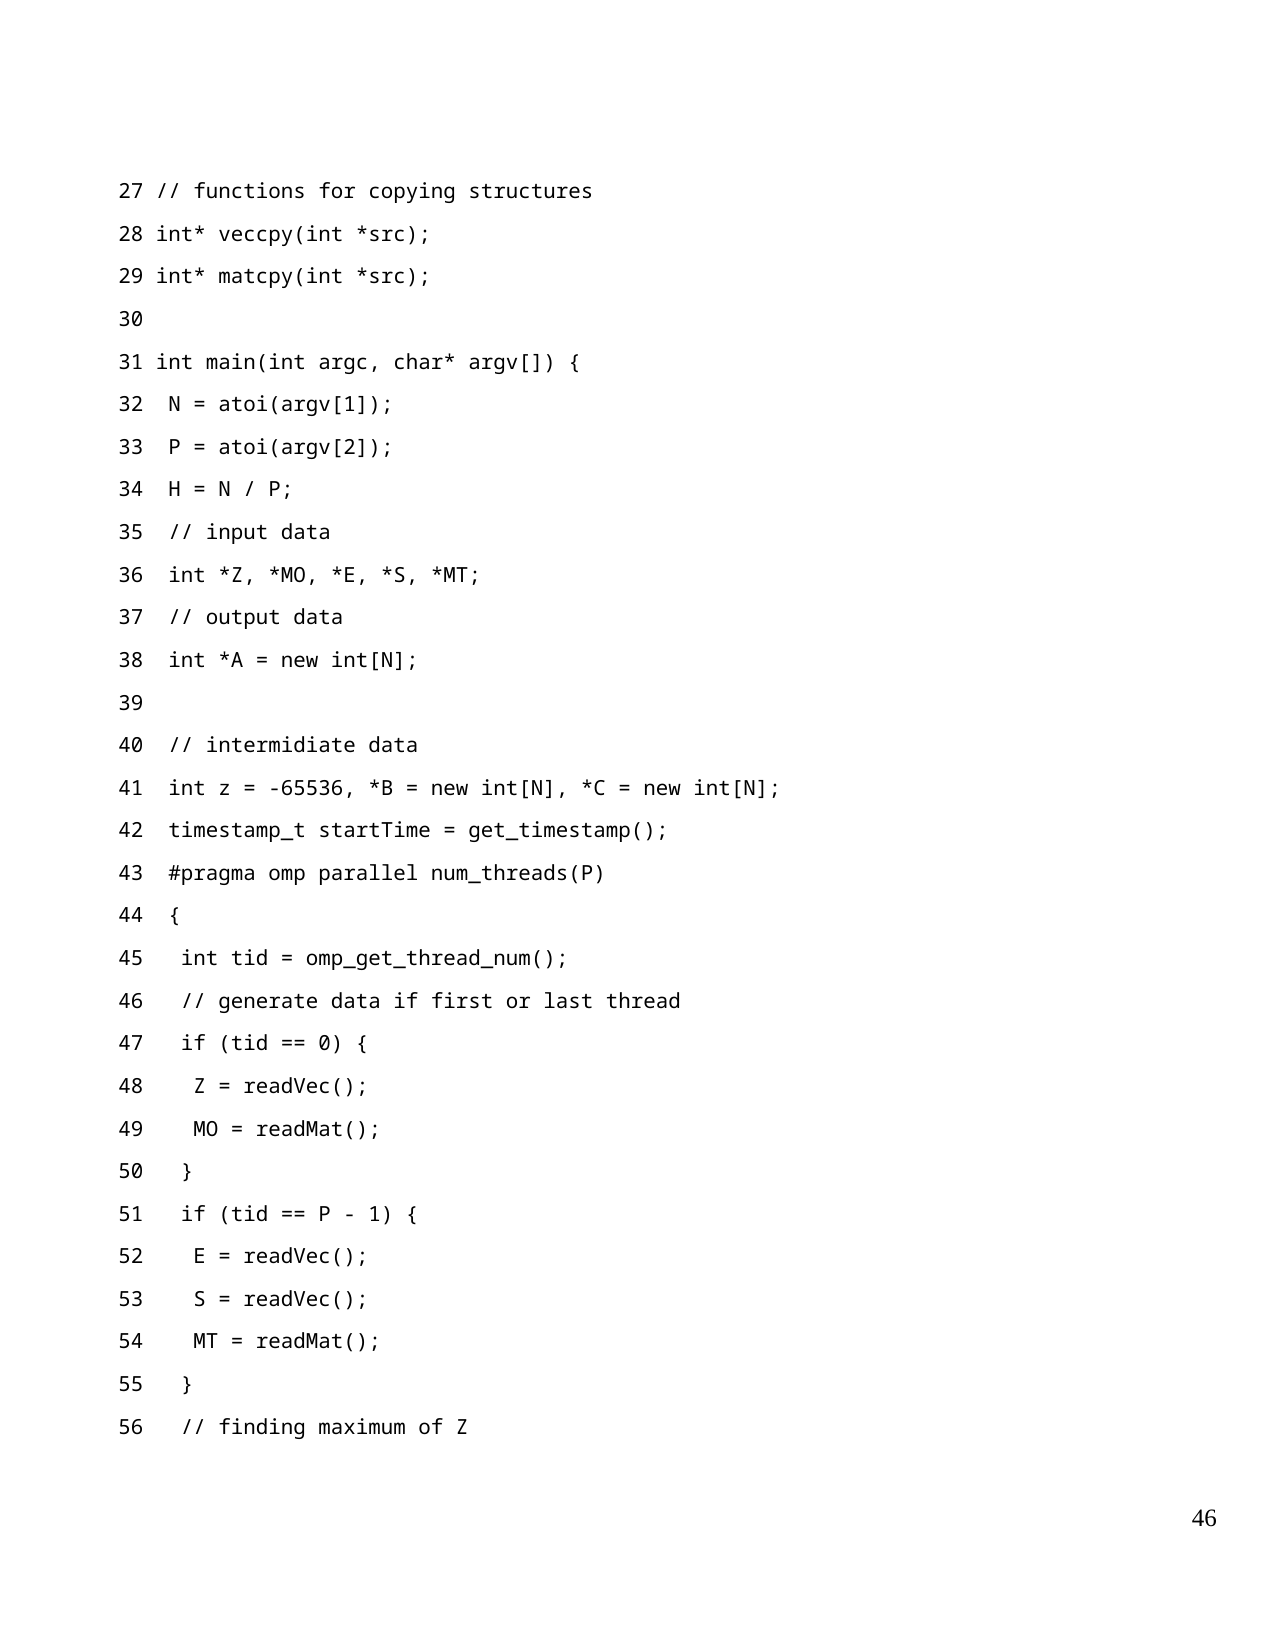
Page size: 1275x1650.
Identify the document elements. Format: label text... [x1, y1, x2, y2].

text 37 // output data [118, 602, 1216, 631]
text 51 if (tid == P - 1) { [118, 1199, 1216, 1227]
text 30 [118, 304, 1216, 333]
text 46 // generate data if first or last thread [118, 986, 1216, 1014]
text 32 N = atoi(argv[1]); [118, 389, 1216, 418]
text 48 Z = readVec(); [118, 1071, 1216, 1099]
text 49 MO = readMat(); [118, 1114, 1216, 1142]
text 50 } [118, 1156, 1216, 1185]
text 36 int *Z, *MO, *E, *S, *MT; [118, 560, 1216, 588]
text 54 MT = readMat(); [118, 1327, 1216, 1355]
text 34 H = N / P; [118, 474, 1216, 503]
text 35 // input data [118, 517, 1216, 546]
text 31 int main(int argc, char* argv[]) { [118, 347, 1216, 375]
text 38 int *A = new int[N]; [118, 645, 1216, 673]
text 41 int z = -65536, *B = new int[N], *C = new int[N]; [118, 773, 1216, 801]
text 45 int tid = omp_get_thread_num(); [118, 943, 1216, 972]
text 39 [118, 688, 1216, 716]
text 42 timestamp_t startTime = get_timestamp(); [118, 815, 1216, 844]
text 56 // finding maximum of Z [118, 1412, 1216, 1440]
text 27 // functions for copying structures [118, 176, 1216, 205]
text 53 S = readVec(); [118, 1284, 1216, 1312]
text 52 E = readVec(); [118, 1241, 1216, 1270]
text 33 P = atoi(argv[2]); [118, 432, 1216, 460]
text 40 // intermidiate data [118, 730, 1216, 759]
text 47 if (tid == 0) { [118, 1028, 1216, 1057]
text 44 { [118, 901, 1216, 929]
text 43 #pragma omp parallel num_threads(P) [118, 858, 1216, 886]
text 29 int* matcpy(int *src); [118, 262, 1216, 290]
text 28 int* veccpy(int *src); [118, 219, 1216, 247]
text 55 } [118, 1369, 1216, 1398]
